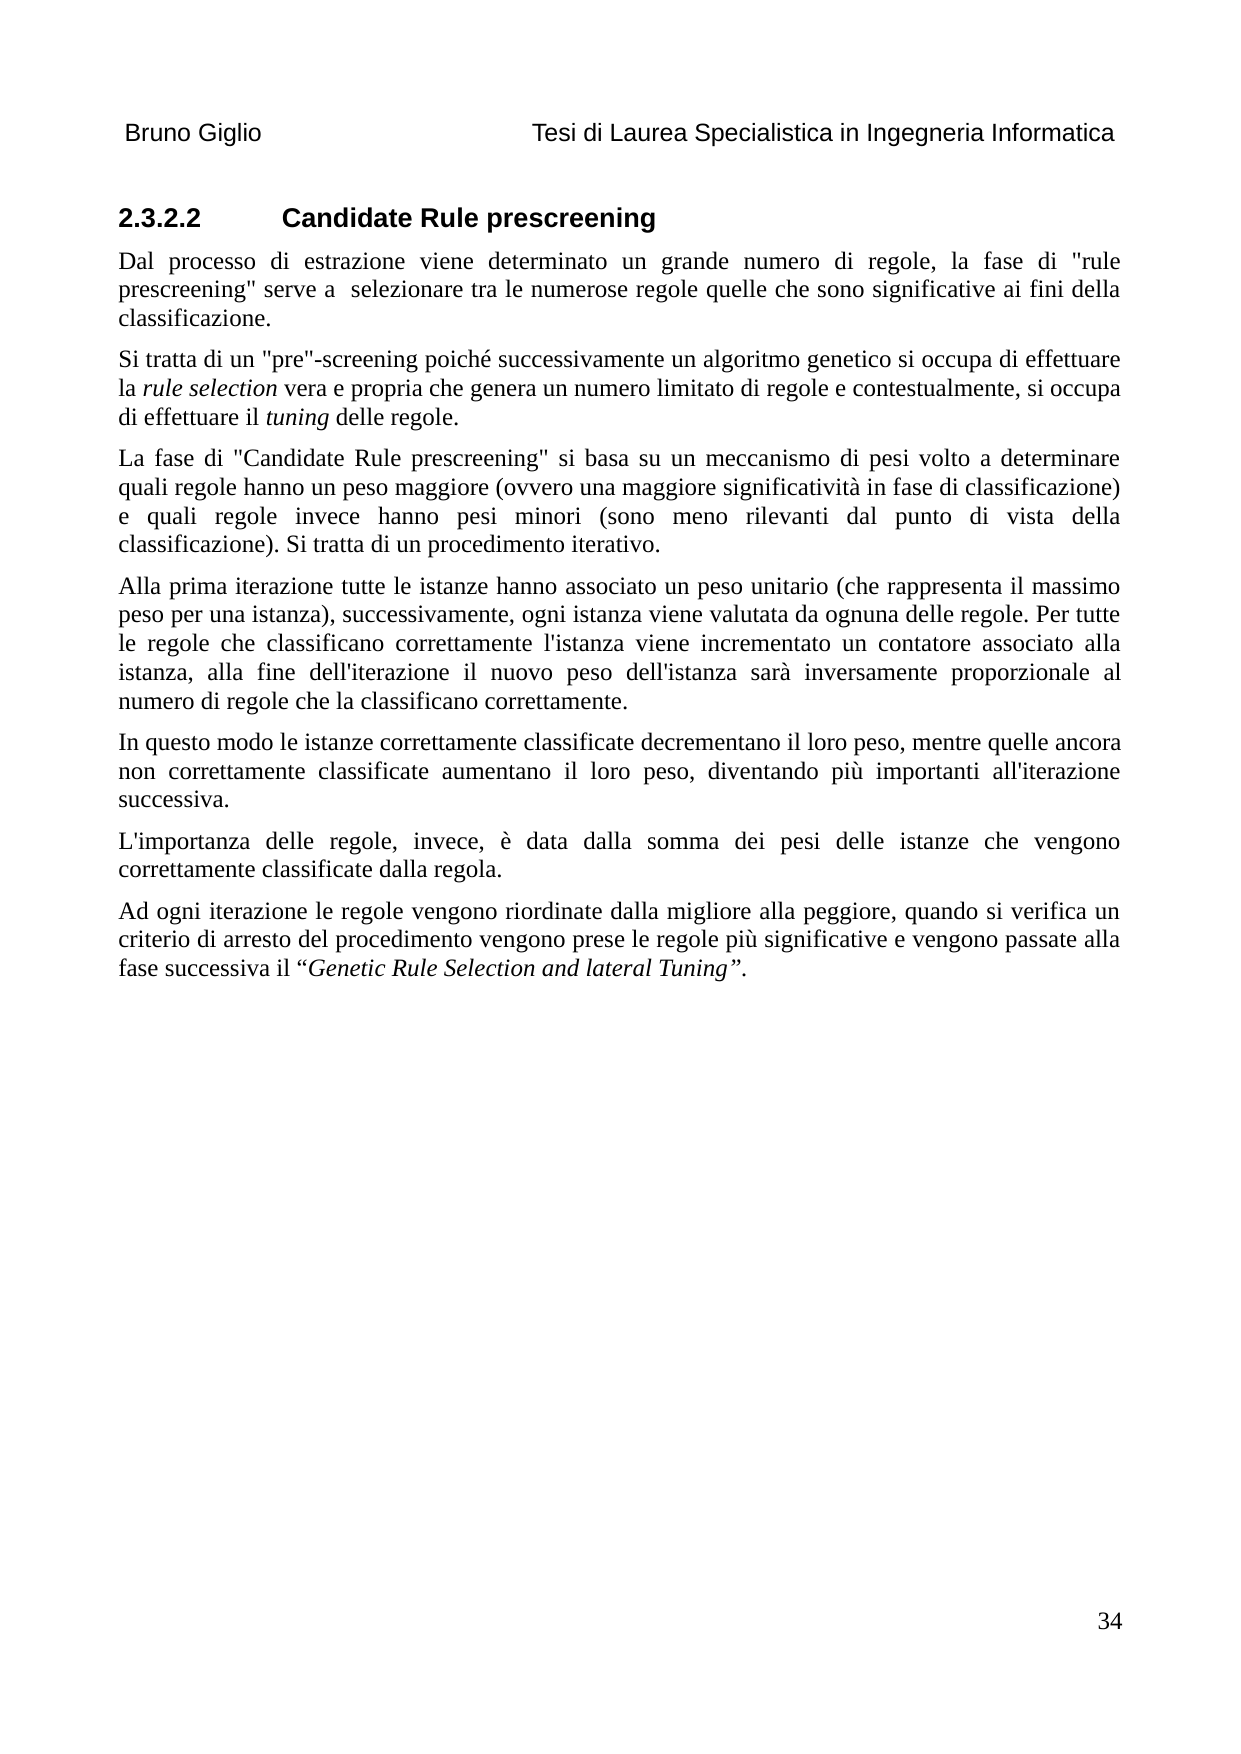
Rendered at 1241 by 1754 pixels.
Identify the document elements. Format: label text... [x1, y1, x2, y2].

text Si tratta di un "pre"-screening poiché successivamente un algoritmo genetico si occupa di effettuare la rule selection vera e propria che genera un numero limitato di regole e contestualmente, si occupa di effettuare il tuning delle regole. [118, 344, 1122, 431]
text Ad ogni iterazione le regole vengono riordinate dalla migliore alla peggiore, quando si verifica un criterio di arresto del procedimento vengono prese le regole più significative e vengono passate alla fase successiva il “Genetic Rule Selection and lateral Tuning”. [118, 896, 1122, 982]
text La fase di "Candidate Rule prescreening" si basa su un meccanismo di pesi volto a determinare quali regole hanno un peso maggiore (ovvero una maggiore significatività in fase di classificazione) e quali regole invece hanno pesi minori (sono meno rilevanti dal punto di vista della classificazione). Si tratta di un procedimento iterativo. [118, 443, 1122, 558]
text Dal processo di estrazione viene determinato un grande numero di regole, la fase di "rule prescreening" serve a selezionare tra le numerose regole quelle che sono significative ai fini della classificazione. [118, 246, 1122, 332]
subtitle Candidate Rule prescreening [118, 202, 1122, 233]
text Alla prima iterazione tutte le istanze hanno associato un peso unitario (che rappresenta il massimo peso per una istanza), successivamente, ogni istanza viene valutata da ognuna delle regole. Per tutte le regole che classificano correttamente l'istanza viene incrementato un contatore associato alla istanza, alla fine dell'iterazione il nuovo peso dell'istanza sarà inversamente proporzionale al numero di regole che la classificano correttamente. [118, 571, 1122, 714]
text In questo modo le istanze correttamente classificate decrementano il loro peso, mentre quelle ancora non correttamente classificate aumentano il loro peso, diventando più importanti all'iterazione successiva. [118, 727, 1122, 813]
text L'importanza delle regole, invece, è data dalla somma dei pesi delle istanze che vengono correttamente classificate dalla regola. [118, 826, 1122, 883]
